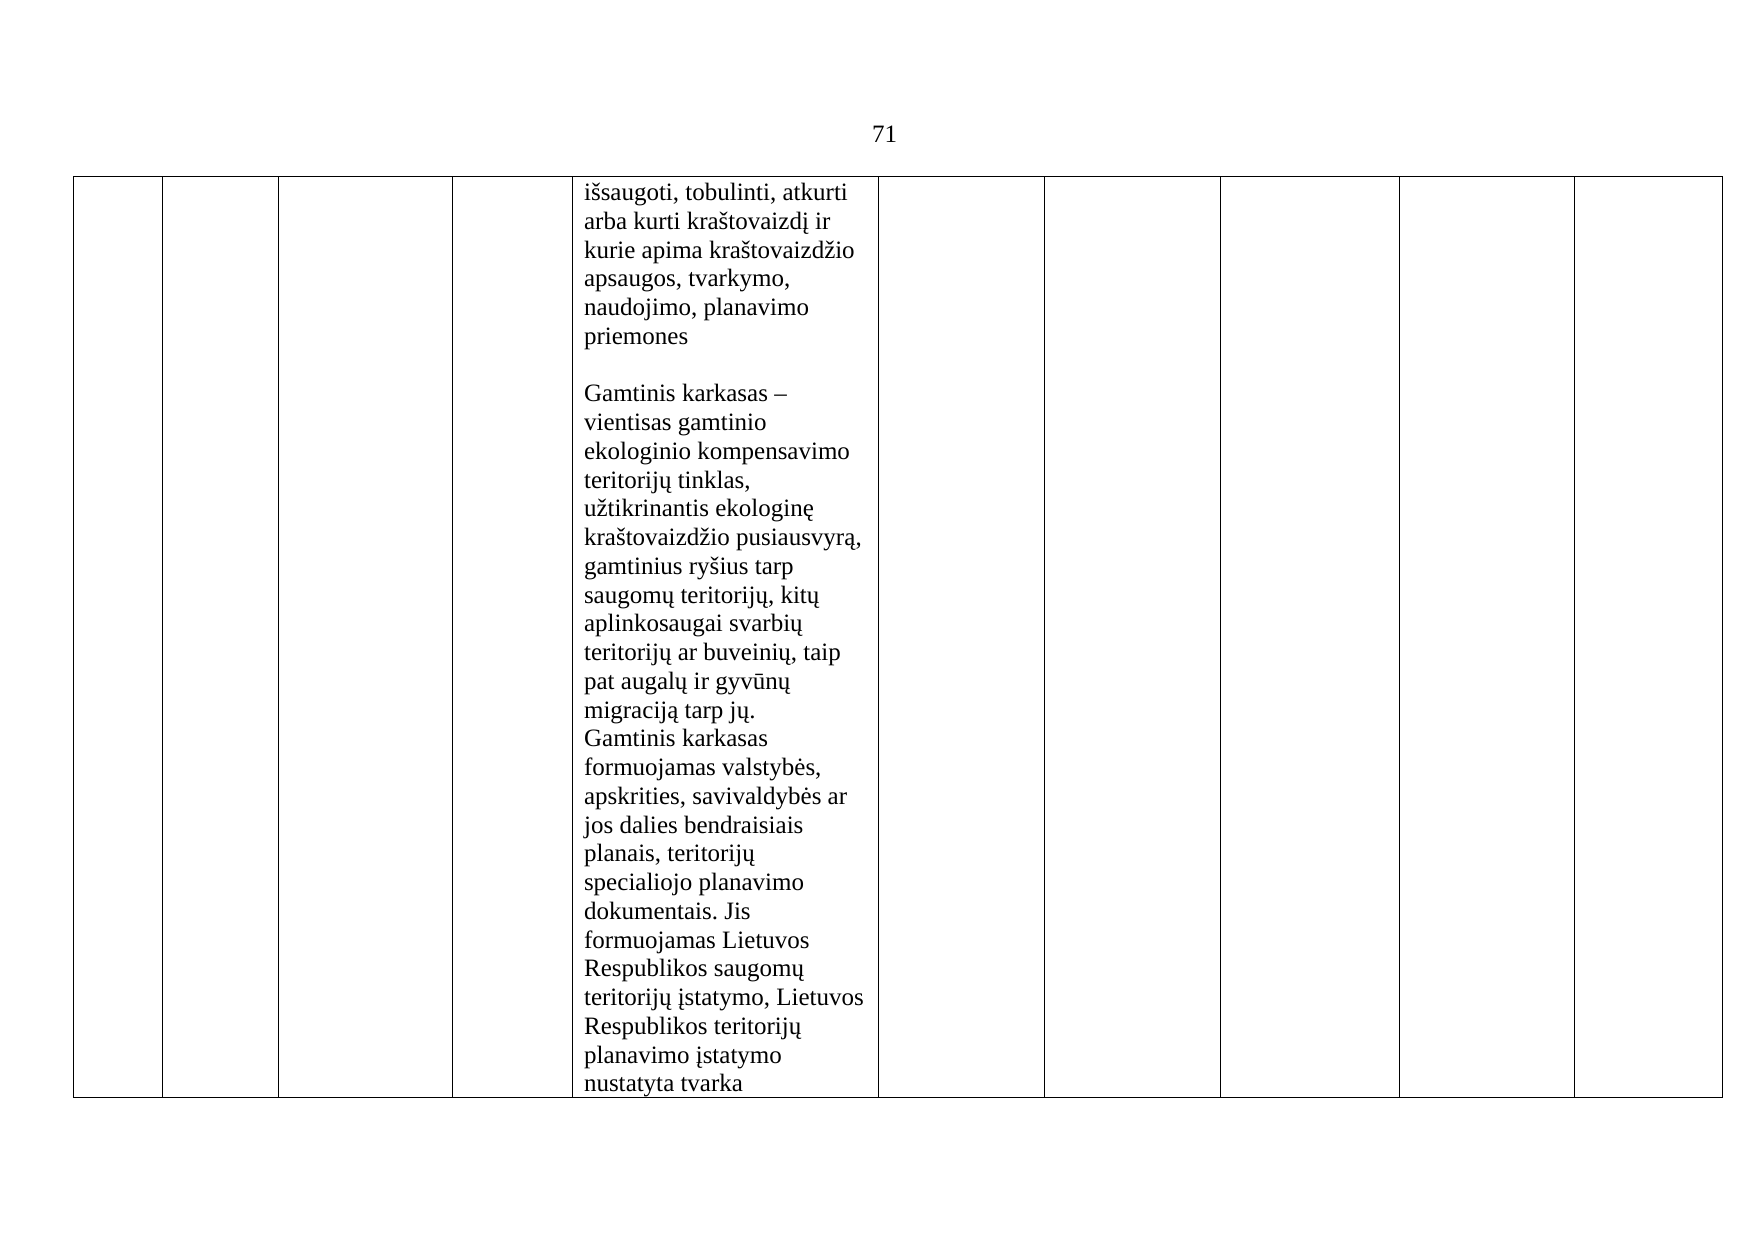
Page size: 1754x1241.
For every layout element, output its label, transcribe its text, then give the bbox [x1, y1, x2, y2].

table_cell [1400, 177, 1574, 1097]
table_cell [279, 177, 452, 1097]
table_cell [879, 177, 1044, 1097]
table_cell [163, 177, 278, 1097]
table_cell [1575, 177, 1722, 1097]
table_cell [1221, 177, 1399, 1097]
table_cell [1723, 176, 1728, 1097]
table_cell [74, 177, 162, 1097]
table_cell išsaugoti, tobulinti, atkurti arba kurti kraštovaizdį ir kurie apima kraštovaizdžio apsaugos, tvarkymo, naudojimo, planavimo priemones Gamtinis karkasas – vientisas gamtinio ekologinio kompensavimo teritorijų tinklas, užtikrinantis ekologinę kraštovaizdžio pusiausvyrą, gamtinius ryšius tarp saugomų teritorijų, kitų aplinkosaugai svarbių teritorijų ar buveinių, taip pat augalų ir gyvūnų migraciją tarp jų. Gamtinis karkasas formuojamas valstybės, apskrities, savivaldybės ar jos dalies bendraisiais planais, teritorijų specialiojo planavimo dokumentais. Jis formuojamas Lietuvos Respublikos saugomų teritorijų įstatymo, Lietuvos Respublikos teritorijų planavimo įstatymo nustatyta tvarka [573, 177, 878, 1097]
table_cell [453, 177, 572, 1097]
table_cell [1045, 177, 1220, 1097]
